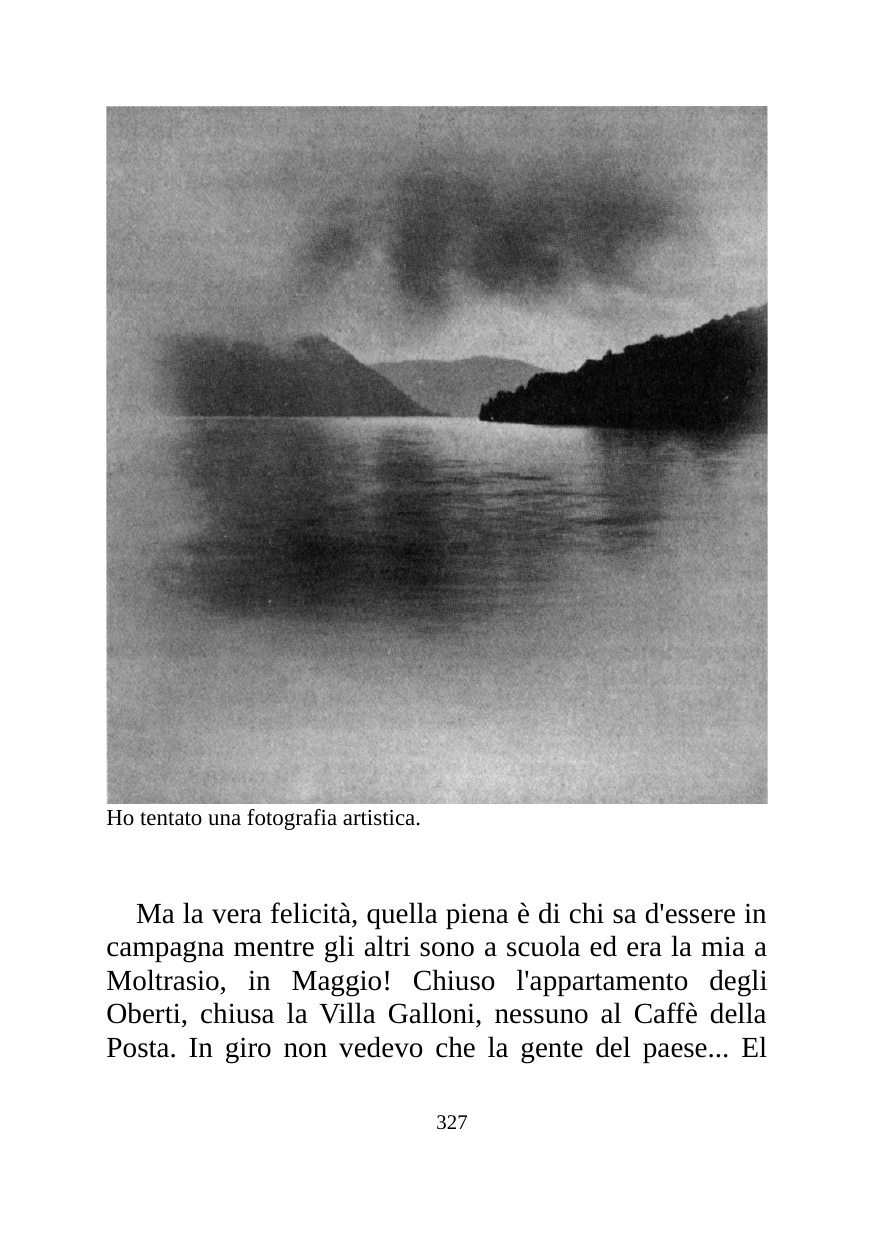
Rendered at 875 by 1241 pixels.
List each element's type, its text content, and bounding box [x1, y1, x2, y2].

text Ho tentato una fotografia artistica. [106, 804, 768, 830]
text Ma la vera felicità, quella piena è di chi sa d'essere in campagna mentre gli altri sono a scuola ed era la mia a Moltrasio, in Maggio! Chiuso l'appartamento degli Oberti, chiusa la Villa Galloni, nessuno al Caffè della Posta. In giro non vedevo che la gente del paese... El [106, 896, 768, 1064]
picture [106, 106, 768, 804]
